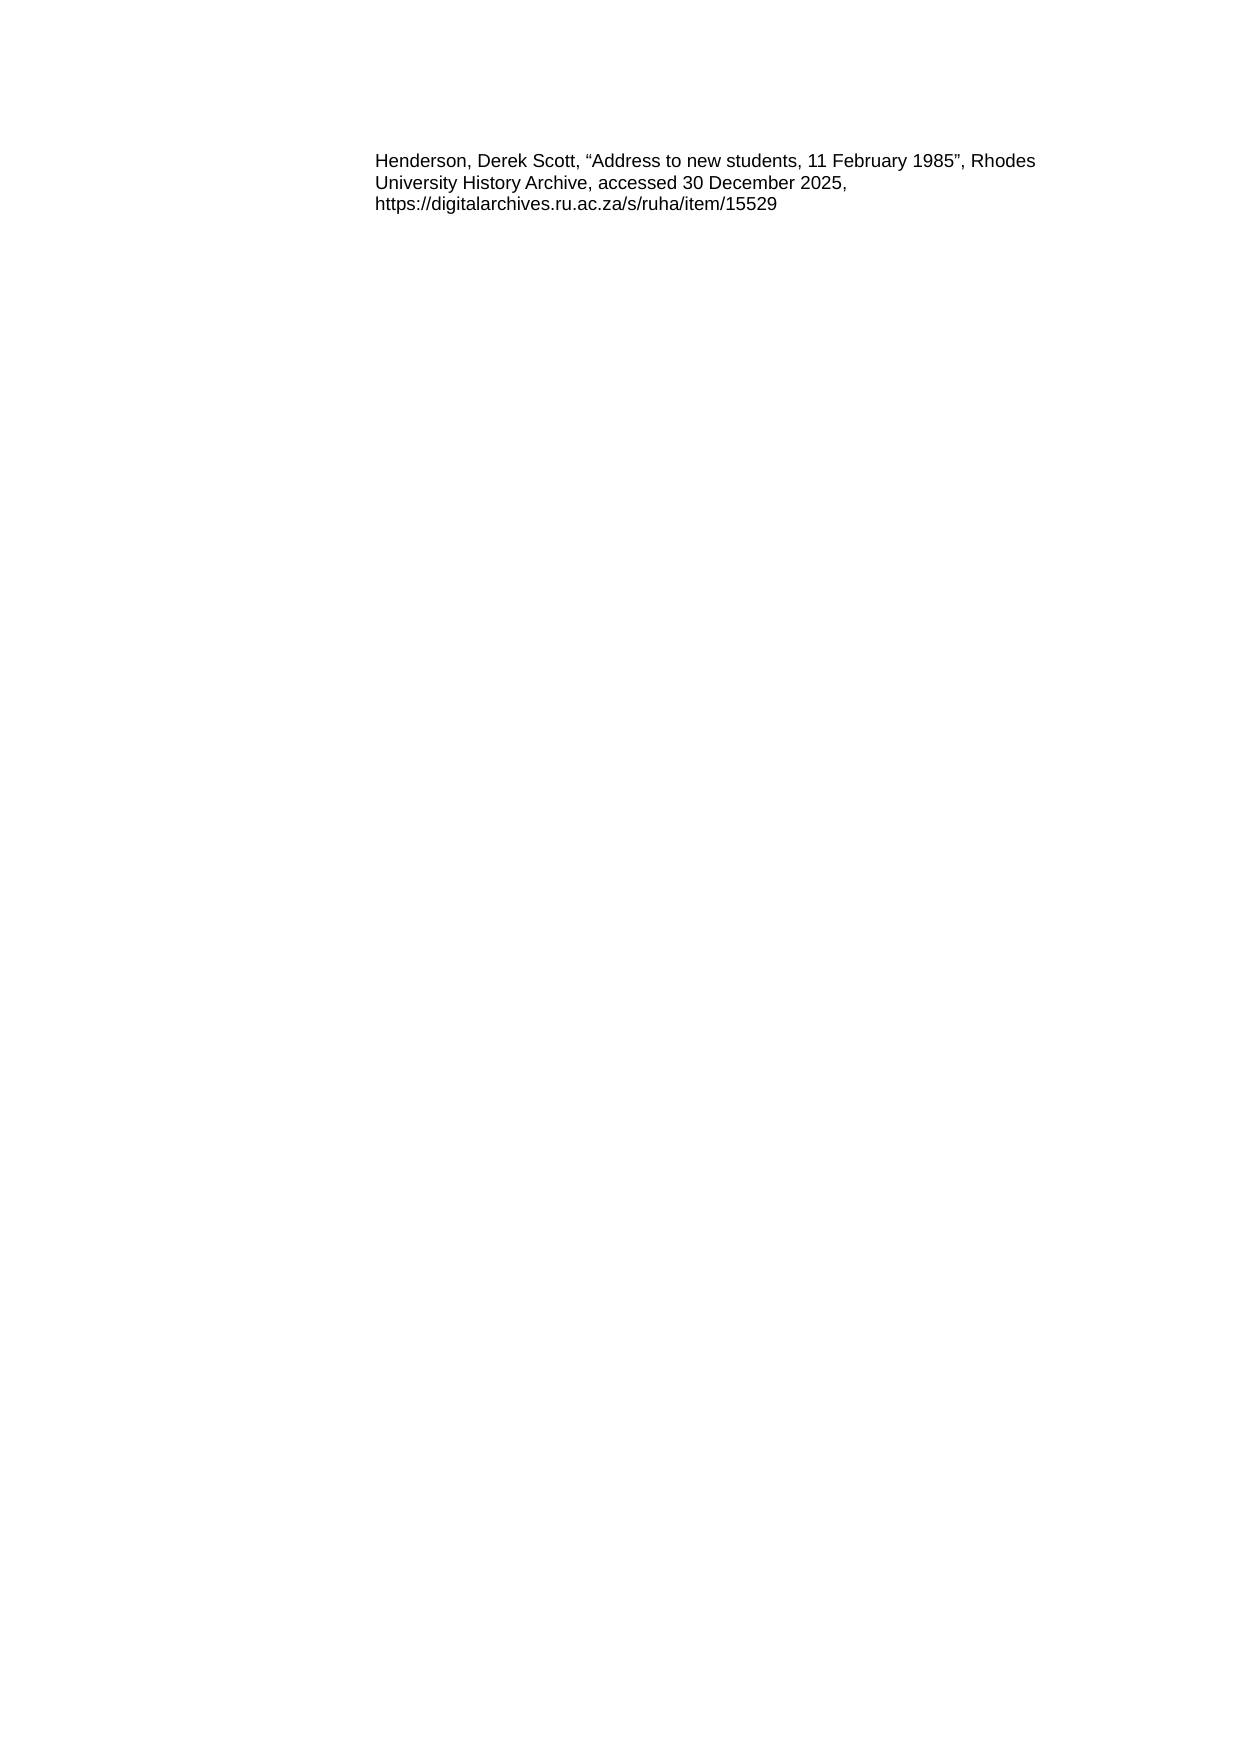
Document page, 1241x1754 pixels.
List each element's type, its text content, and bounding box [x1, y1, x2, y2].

text Henderson, Derek Scott, “Address to new students, 11 February 1985”, Rhodes University History Archive, accessed 30 December 2025, https://digitalarchives.ru.ac.za/s/ruha/item/15529 [375, 150, 1090, 215]
